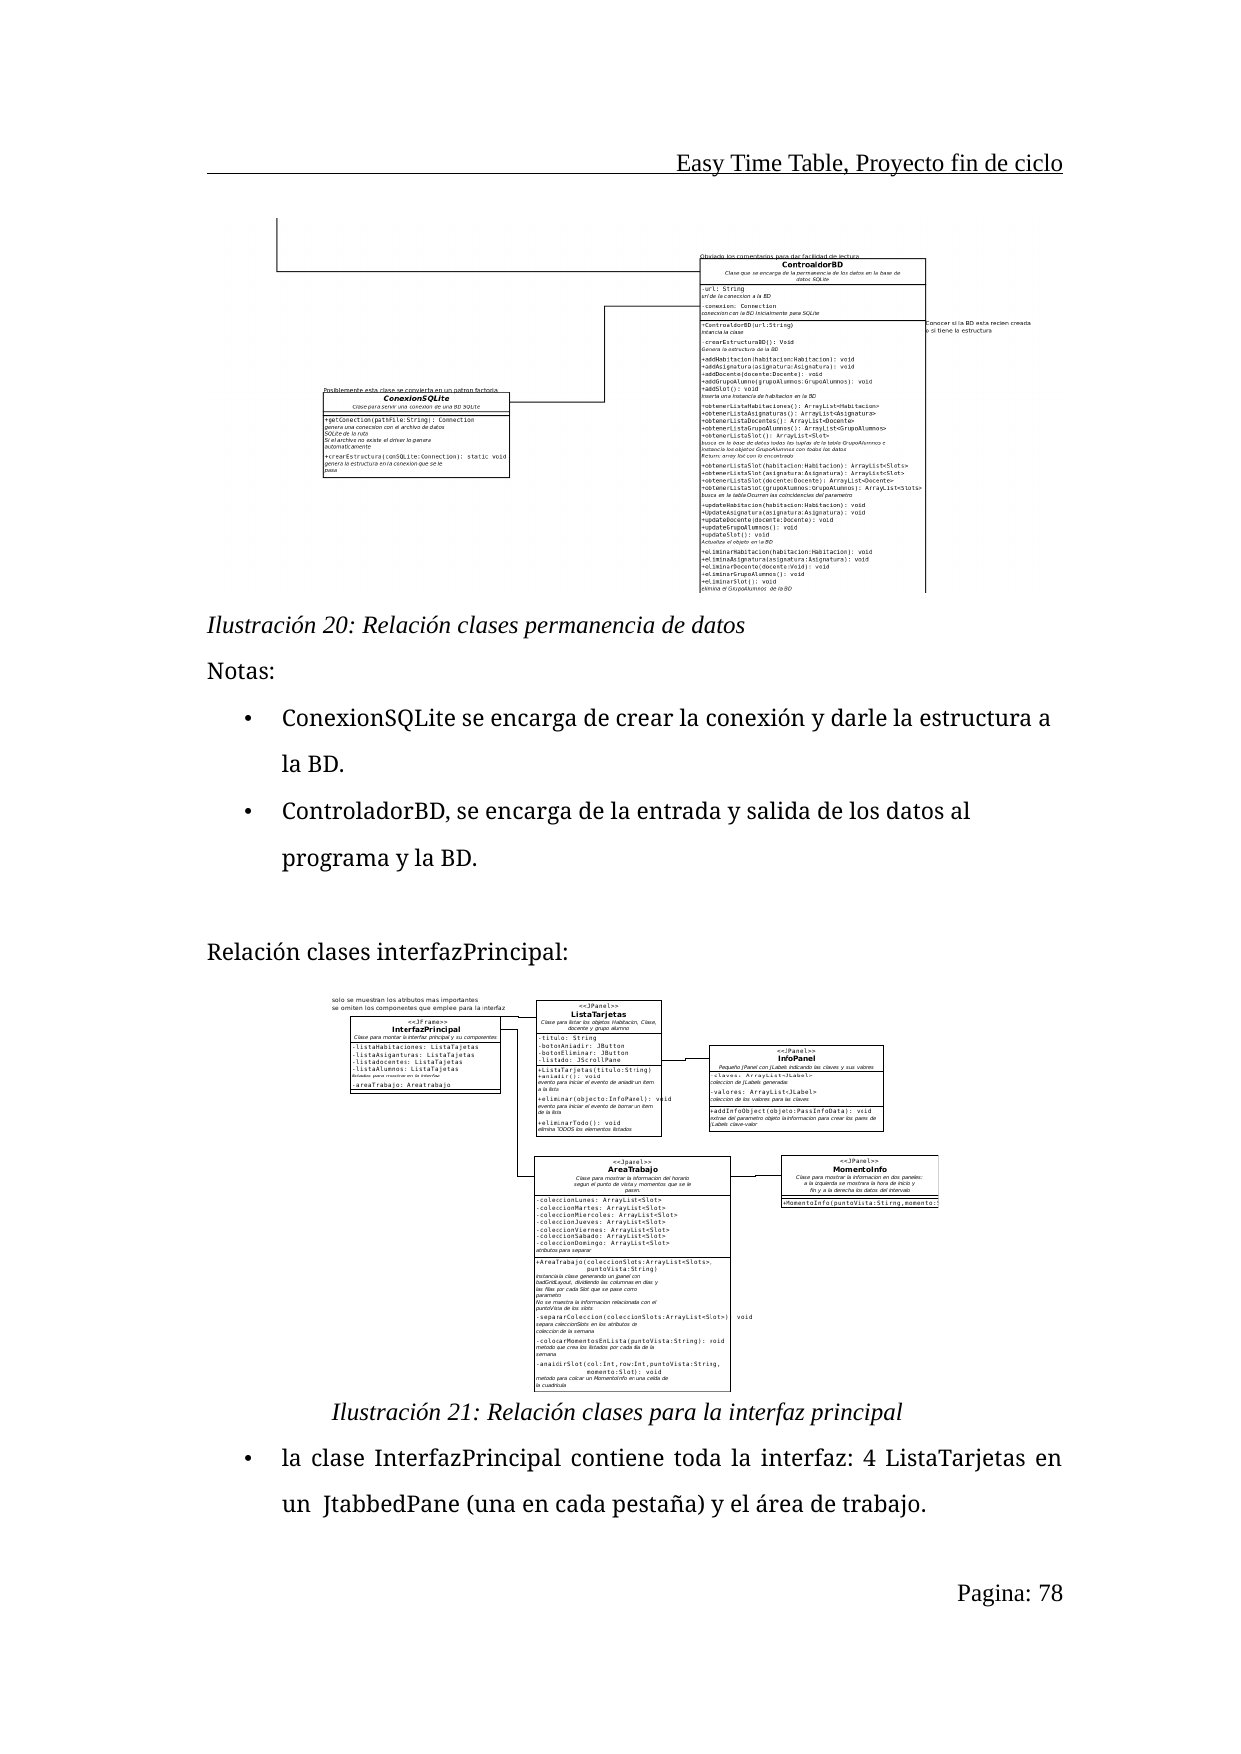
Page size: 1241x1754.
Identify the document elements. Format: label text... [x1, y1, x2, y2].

text Ilustración 20: Relación clases permanencia de datos [207, 608, 1064, 639]
text Relación clases interfazPrincipal: [207, 936, 1063, 967]
list ConexionSQLite se encarga de crear la conexión y darle la estructura a la BD. [244, 702, 1063, 780]
list ControladorBD, se encarga de la entrada y salida de los datos al programa y la BD. [244, 795, 1063, 873]
picture [331, 996, 939, 1392]
list la clase InterfazPrincipal contiene toda la interfaz: 4 ListaTarjetas en un JtabbedPane (una en cada pestaña) y el área de trabajo. [244, 1394, 1063, 1520]
picture [206, 218, 1063, 593]
text [207, 206, 1064, 218]
list Ilustración 21: Relación clases para la interfaz principal [331, 1392, 938, 1426]
text Notas: [207, 639, 1063, 686]
